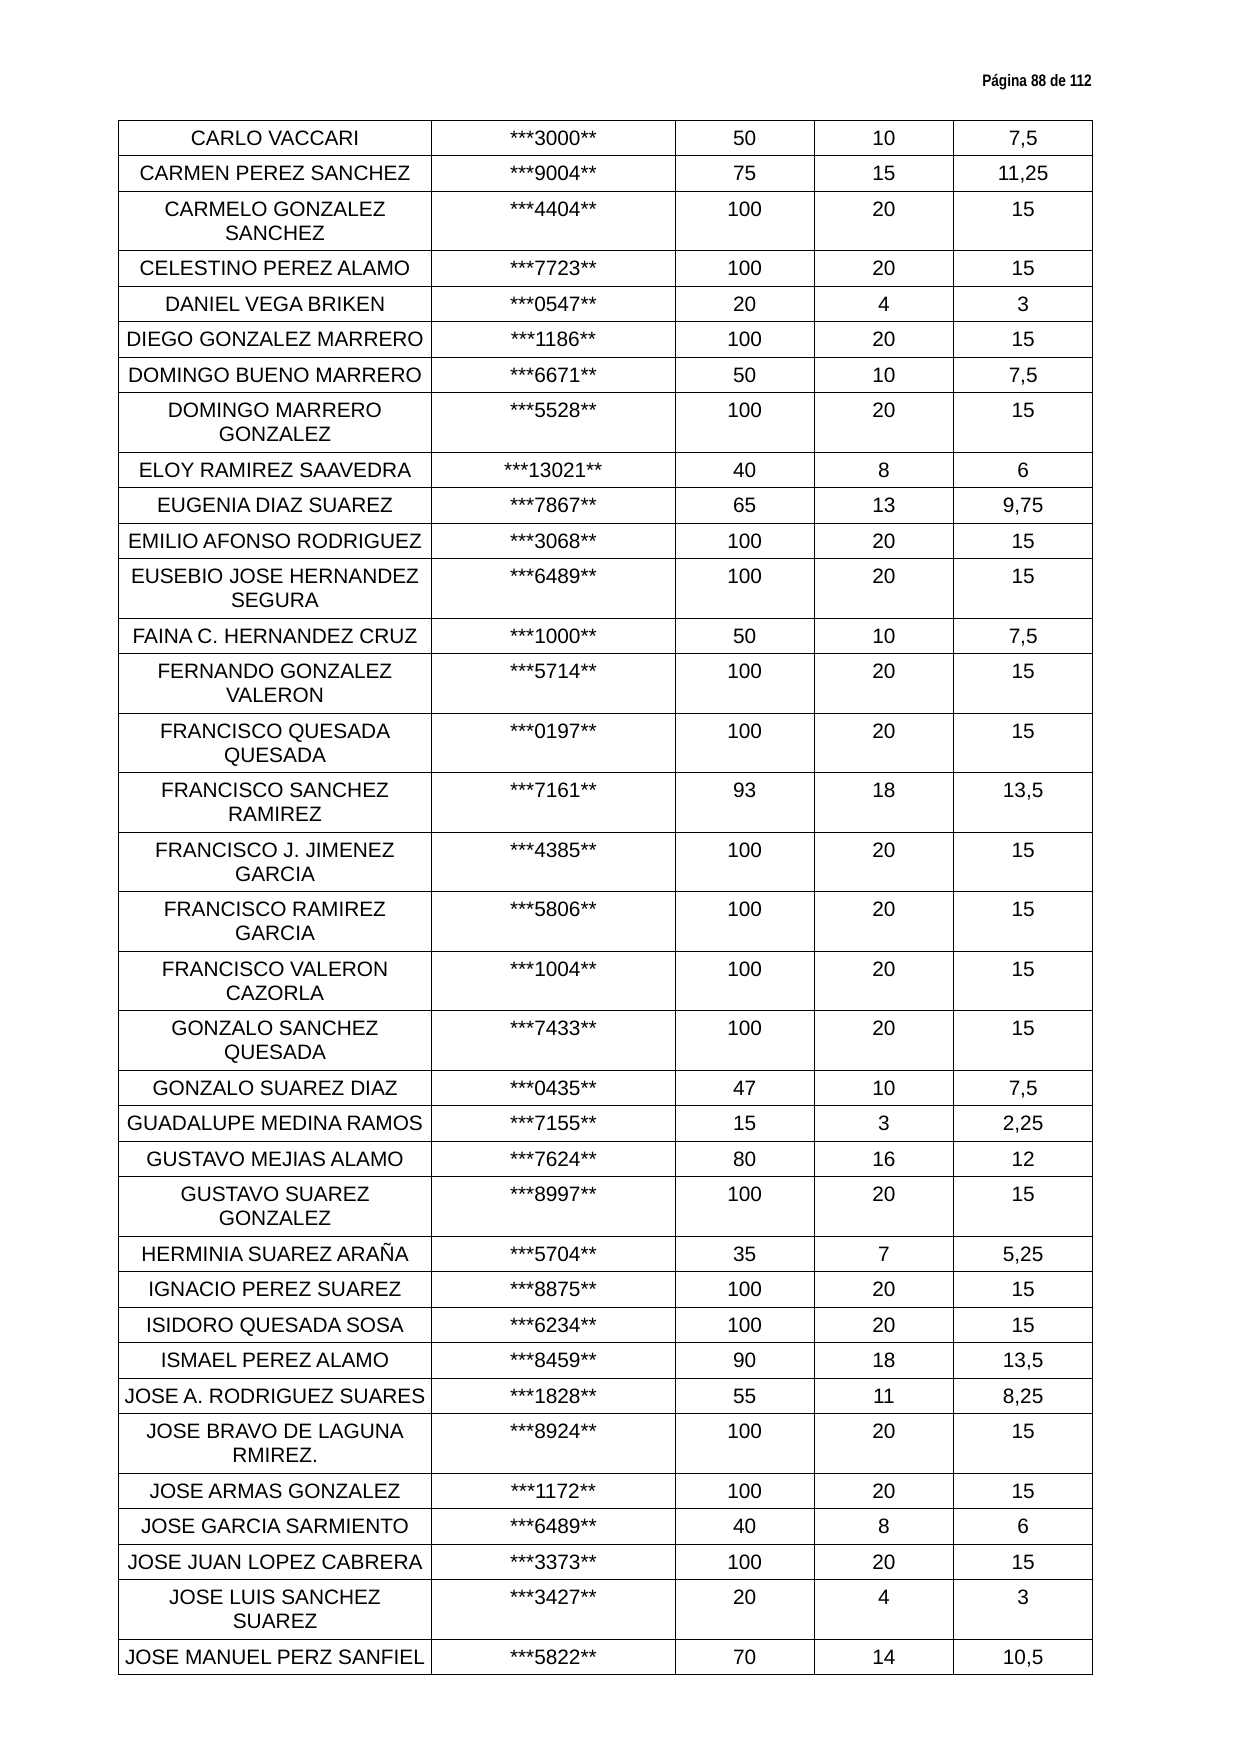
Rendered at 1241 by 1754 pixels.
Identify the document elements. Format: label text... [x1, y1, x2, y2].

table_cell JOSE ARMAS GONZALEZ [119, 1474, 431, 1508]
table_cell 15 [954, 1414, 1092, 1473]
table_cell 15 [954, 192, 1092, 250]
table_cell 15 [676, 1106, 814, 1141]
table_cell 16 [815, 1142, 953, 1176]
table_cell ***6234** [432, 1308, 675, 1342]
table_cell ISMAEL PEREZ ALAMO [119, 1343, 431, 1378]
table_cell JOSE JUAN LOPEZ CABRERA [119, 1545, 431, 1579]
table_cell 20 [815, 192, 953, 250]
table_cell 90 [676, 1343, 814, 1378]
table_cell 7,5 [954, 619, 1092, 653]
table_cell FERNANDO GONZALEZ VALERON [119, 654, 431, 713]
table_cell 50 [676, 358, 814, 392]
table_cell ***3000** [432, 121, 675, 155]
table_cell GONZALO SUAREZ DIAZ [119, 1071, 431, 1105]
table_cell ***8924** [432, 1414, 675, 1473]
table_cell 4 [815, 287, 953, 321]
table_cell 13 [815, 488, 953, 523]
table_cell 15 [815, 156, 953, 191]
table_cell 9,75 [954, 488, 1092, 523]
table_cell 20 [815, 393, 953, 452]
table_cell 10,5 [954, 1640, 1092, 1674]
table_cell 20 [815, 833, 953, 891]
table_cell DIEGO GONZALEZ MARRERO [119, 322, 431, 357]
table_cell 20 [815, 1272, 953, 1307]
table_cell 11,25 [954, 156, 1092, 191]
table_cell ***8997** [432, 1177, 675, 1236]
table_cell 100 [676, 559, 814, 618]
table_cell 20 [815, 1474, 953, 1508]
table_cell 55 [676, 1379, 814, 1413]
table_cell 15 [954, 952, 1092, 1010]
table_cell 18 [815, 1343, 953, 1378]
table_cell 75 [676, 156, 814, 191]
table_cell 40 [676, 1509, 814, 1544]
table_cell 15 [954, 393, 1092, 452]
table_cell 15 [954, 833, 1092, 891]
table_cell 15 [954, 1177, 1092, 1236]
table_cell 20 [815, 1308, 953, 1342]
table_cell ***5806** [432, 892, 675, 951]
table_cell ***0197** [432, 714, 675, 772]
table_cell ***3068** [432, 524, 675, 558]
table_cell 100 [676, 1272, 814, 1307]
table_cell EUGENIA DIAZ SUAREZ [119, 488, 431, 523]
table_cell 8 [815, 453, 953, 487]
table_cell HERMINIA SUAREZ ARAÑA [119, 1237, 431, 1271]
table_cell IGNACIO PEREZ SUAREZ [119, 1272, 431, 1307]
table_cell 50 [676, 121, 814, 155]
table_cell CELESTINO PEREZ ALAMO [119, 251, 431, 286]
table_cell 20 [815, 1011, 953, 1070]
table_cell JOSE A. RODRIGUEZ SUARES [119, 1379, 431, 1413]
table_cell 70 [676, 1640, 814, 1674]
table_cell 7,5 [954, 358, 1092, 392]
table_cell 4 [815, 1580, 953, 1639]
table_cell ***0435** [432, 1071, 675, 1105]
table_cell 14 [815, 1640, 953, 1674]
table_cell 100 [676, 952, 814, 1010]
table_cell 100 [676, 1545, 814, 1579]
table_cell 100 [676, 1414, 814, 1473]
table_cell JOSE LUIS SANCHEZ SUAREZ [119, 1580, 431, 1639]
table_cell ***5714** [432, 654, 675, 713]
table_cell 15 [954, 524, 1092, 558]
table_cell ***6489** [432, 1509, 675, 1544]
table_cell ***1186** [432, 322, 675, 357]
table_cell ***4385** [432, 833, 675, 891]
table_cell 15 [954, 1272, 1092, 1307]
table_cell ***3373** [432, 1545, 675, 1579]
table_cell FAINA C. HERNANDEZ CRUZ [119, 619, 431, 653]
table_cell EMILIO AFONSO RODRIGUEZ [119, 524, 431, 558]
table_cell 20 [815, 892, 953, 951]
table_cell 15 [954, 322, 1092, 357]
table_cell 7 [815, 1237, 953, 1271]
table_cell 12 [954, 1142, 1092, 1176]
table_cell 10 [815, 1071, 953, 1105]
table_cell DOMINGO MARRERO GONZALEZ [119, 393, 431, 452]
table_cell ***1172** [432, 1474, 675, 1508]
table_cell ISIDORO QUESADA SOSA [119, 1308, 431, 1342]
table_cell ***1000** [432, 619, 675, 653]
table_cell DANIEL VEGA BRIKEN [119, 287, 431, 321]
table_cell 15 [954, 251, 1092, 286]
table_cell 20 [815, 1414, 953, 1473]
table_cell 100 [676, 892, 814, 951]
table_cell FRANCISCO RAMIREZ GARCIA [119, 892, 431, 951]
table_cell 3 [954, 1580, 1092, 1639]
table_cell 20 [815, 1177, 953, 1236]
table_cell 80 [676, 1142, 814, 1176]
table_cell 3 [954, 287, 1092, 321]
table_cell 20 [815, 524, 953, 558]
table_cell 10 [815, 358, 953, 392]
table_cell GONZALO SANCHEZ QUESADA [119, 1011, 431, 1070]
table_cell ***7867** [432, 488, 675, 523]
table_cell ***3427** [432, 1580, 675, 1639]
table_cell 13,5 [954, 1343, 1092, 1378]
table_cell 8,25 [954, 1379, 1092, 1413]
table_cell 8 [815, 1509, 953, 1544]
table_cell 100 [676, 192, 814, 250]
table_cell 20 [815, 322, 953, 357]
table_cell 5,25 [954, 1237, 1092, 1271]
table_cell ELOY RAMIREZ SAAVEDRA [119, 453, 431, 487]
table_cell EUSEBIO JOSE HERNANDEZ SEGURA [119, 559, 431, 618]
table_cell 15 [954, 1011, 1092, 1070]
table_cell 40 [676, 453, 814, 487]
table_cell 7,5 [954, 1071, 1092, 1105]
table_cell CARLO VACCARI [119, 121, 431, 155]
table_cell 6 [954, 453, 1092, 487]
table_cell 15 [954, 892, 1092, 951]
table_cell ***5704** [432, 1237, 675, 1271]
table_cell ***7155** [432, 1106, 675, 1141]
table_cell 3 [815, 1106, 953, 1141]
table_cell 100 [676, 393, 814, 452]
table_cell ***7433** [432, 1011, 675, 1070]
table_cell 47 [676, 1071, 814, 1105]
table_cell ***1828** [432, 1379, 675, 1413]
table_cell 100 [676, 1011, 814, 1070]
table_cell 15 [954, 1545, 1092, 1579]
table_cell CARMEN PEREZ SANCHEZ [119, 156, 431, 191]
table_cell 100 [676, 251, 814, 286]
table_cell ***6671** [432, 358, 675, 392]
table_cell 100 [676, 322, 814, 357]
table_cell ***0547** [432, 287, 675, 321]
table_cell 10 [815, 619, 953, 653]
table_cell 50 [676, 619, 814, 653]
table_cell 20 [815, 952, 953, 1010]
table_cell 11 [815, 1379, 953, 1413]
table_cell 7,5 [954, 121, 1092, 155]
table_cell 15 [954, 654, 1092, 713]
table_cell ***1004** [432, 952, 675, 1010]
table_cell FRANCISCO J. JIMENEZ GARCIA [119, 833, 431, 891]
table_cell 20 [676, 1580, 814, 1639]
table_cell JOSE GARCIA SARMIENTO [119, 1509, 431, 1544]
table_cell 100 [676, 1177, 814, 1236]
table_cell 20 [815, 714, 953, 772]
table_cell ***7723** [432, 251, 675, 286]
table_cell DOMINGO BUENO MARRERO [119, 358, 431, 392]
table_cell GUSTAVO SUAREZ GONZALEZ [119, 1177, 431, 1236]
table_cell 100 [676, 714, 814, 772]
table_cell ***5822** [432, 1640, 675, 1674]
table_cell 100 [676, 524, 814, 558]
table_cell ***6489** [432, 559, 675, 618]
table_cell 15 [954, 1474, 1092, 1508]
table_cell 35 [676, 1237, 814, 1271]
table_cell 93 [676, 773, 814, 832]
table_cell ***8459** [432, 1343, 675, 1378]
table_cell 20 [676, 287, 814, 321]
table_cell CARMELO GONZALEZ SANCHEZ [119, 192, 431, 250]
table_cell GUSTAVO MEJIAS ALAMO [119, 1142, 431, 1176]
table_cell 100 [676, 1474, 814, 1508]
table_cell 100 [676, 1308, 814, 1342]
table_cell ***7161** [432, 773, 675, 832]
table_cell 13,5 [954, 773, 1092, 832]
table_cell FRANCISCO SANCHEZ RAMIREZ [119, 773, 431, 832]
table_cell 100 [676, 833, 814, 891]
table_cell 20 [815, 251, 953, 286]
table_cell ***9004** [432, 156, 675, 191]
table_cell 20 [815, 654, 953, 713]
table_cell ***5528** [432, 393, 675, 452]
table_cell 18 [815, 773, 953, 832]
table_cell GUADALUPE MEDINA RAMOS [119, 1106, 431, 1141]
table_cell ***7624** [432, 1142, 675, 1176]
table_cell JOSE MANUEL PERZ SANFIEL [119, 1640, 431, 1674]
table_cell 20 [815, 1545, 953, 1579]
table_cell 2,25 [954, 1106, 1092, 1141]
table_cell 65 [676, 488, 814, 523]
table_cell ***13021** [432, 453, 675, 487]
table_cell 10 [815, 121, 953, 155]
table_cell 15 [954, 714, 1092, 772]
table_cell FRANCISCO QUESADA QUESADA [119, 714, 431, 772]
table_cell 20 [815, 559, 953, 618]
table_cell 15 [954, 559, 1092, 618]
table_cell 15 [954, 1308, 1092, 1342]
table_cell ***8875** [432, 1272, 675, 1307]
table_cell JOSE BRAVO DE LAGUNA RMIREZ. [119, 1414, 431, 1473]
table_cell ***4404** [432, 192, 675, 250]
table_cell FRANCISCO VALERON CAZORLA [119, 952, 431, 1010]
table_cell 100 [676, 654, 814, 713]
table_cell 6 [954, 1509, 1092, 1544]
